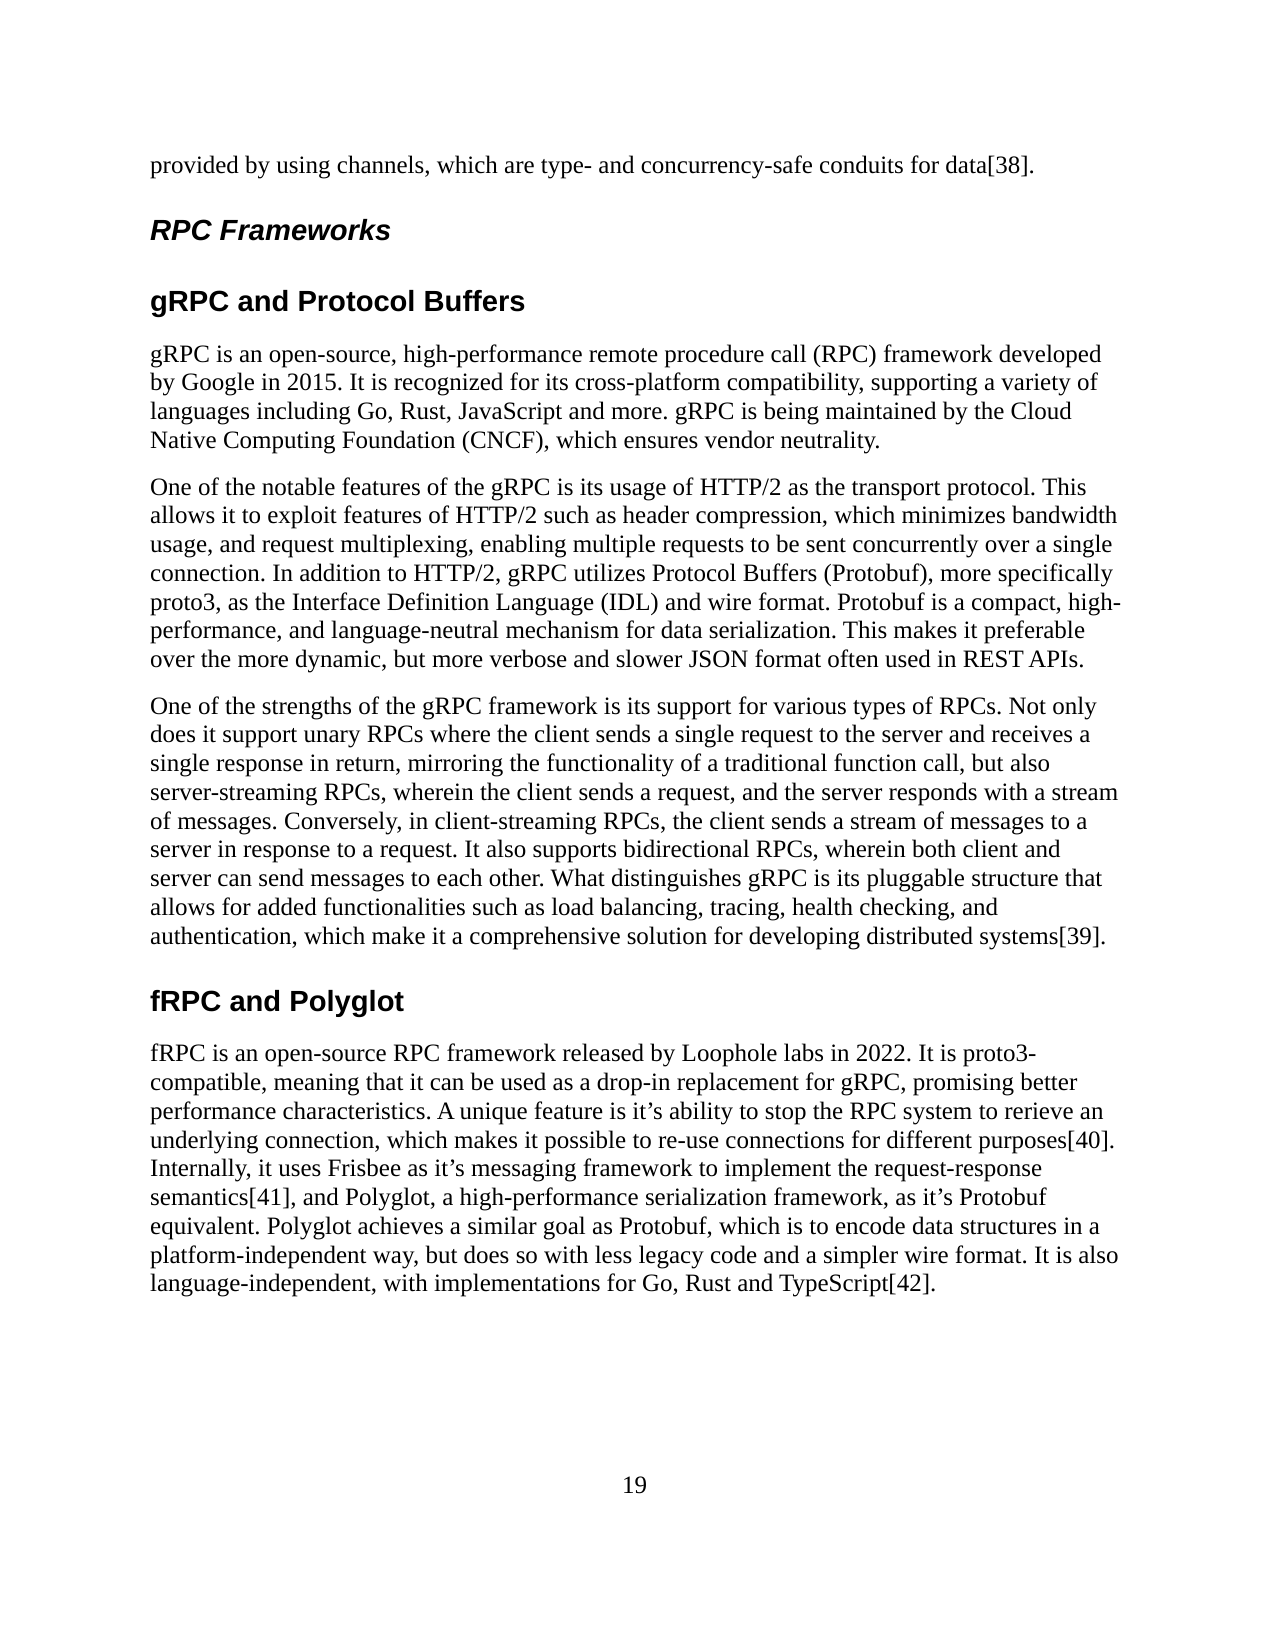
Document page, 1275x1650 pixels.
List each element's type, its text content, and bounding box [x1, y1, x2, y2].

text fRPC is an open-source RPC framework released by Loophole labs in 2022. It is proto3-compatible, meaning that it can be used as a drop-in replacement for gRPC, promising better performance characteristics. A unique feature is it’s ability to stop the RPC system to rerieve an underlying connection, which makes it possible to re-use connections for different purposes[40]. Internally, it uses Frisbee as it’s messaging framework to implement the request-response semantics[41], and Polyglot, a high-performance serialization framework, as it’s Protobuf equivalent. Polyglot achieves a similar goal as Protobuf, which is to encode data structures in a platform-independent way, but does so with less legacy code and a simpler wire format. It is also language-independent, with implementations for Go, Rust and TypeScript[42]. [150, 1038, 1125, 1297]
subtitle gRPC and Protocol Buffers [150, 284, 1125, 317]
text provided by using channels, which are type- and concurrency-safe conduits for data[38]. [150, 150, 1125, 179]
text gRPC is an open-source, high-performance remote procedure call (RPC) framework developed by Google in 2015. It is recognized for its cross-platform compatibility, supporting a variety of languages including Go, Rust, JavaScript and more. gRPC is being maintained by the Cloud Native Computing Foundation (CNCF), which ensures vendor neutrality. [150, 339, 1125, 454]
text One of the strengths of the gRPC framework is its support for various types of RPCs. Not only does it support unary RPCs where the client sends a single request to the server and receives a single response in return, mirroring the functionality of a traditional function call, but also server-streaming RPCs, wherein the client sends a request, and the server responds with a stream of messages. Conversely, in client-streaming RPCs, the client sends a stream of messages to a server in response to a request. It also supports bidirectional RPCs, wherein both client and server can send messages to each other. What distinguishes gRPC is its pluggable structure that allows for added functionalities such as load balancing, tracing, health checking, and authentication, which make it a comprehensive solution for developing distributed systems[39]. [150, 691, 1125, 949]
subtitle fRPC and Polyglot [150, 983, 1125, 1017]
subtitle RPC Frameworks [150, 213, 1125, 246]
text One of the notable features of the gRPC is its usage of HTTP/2 as the transport protocol. This allows it to exploit features of HTTP/2 such as header compression, which minimizes bandwidth usage, and request multiplexing, enabling multiple requests to be sent concurrently over a single connection. In addition to HTTP/2, gRPC utilizes Protocol Buffers (Protobuf), more specifically proto3, as the Interface Definition Language (IDL) and wire format. Protobuf is a compact, high-performance, and language-neutral mechanism for data serialization. This makes it preferable over the more dynamic, but more verbose and slower JSON format often used in REST APIs. [150, 472, 1125, 673]
